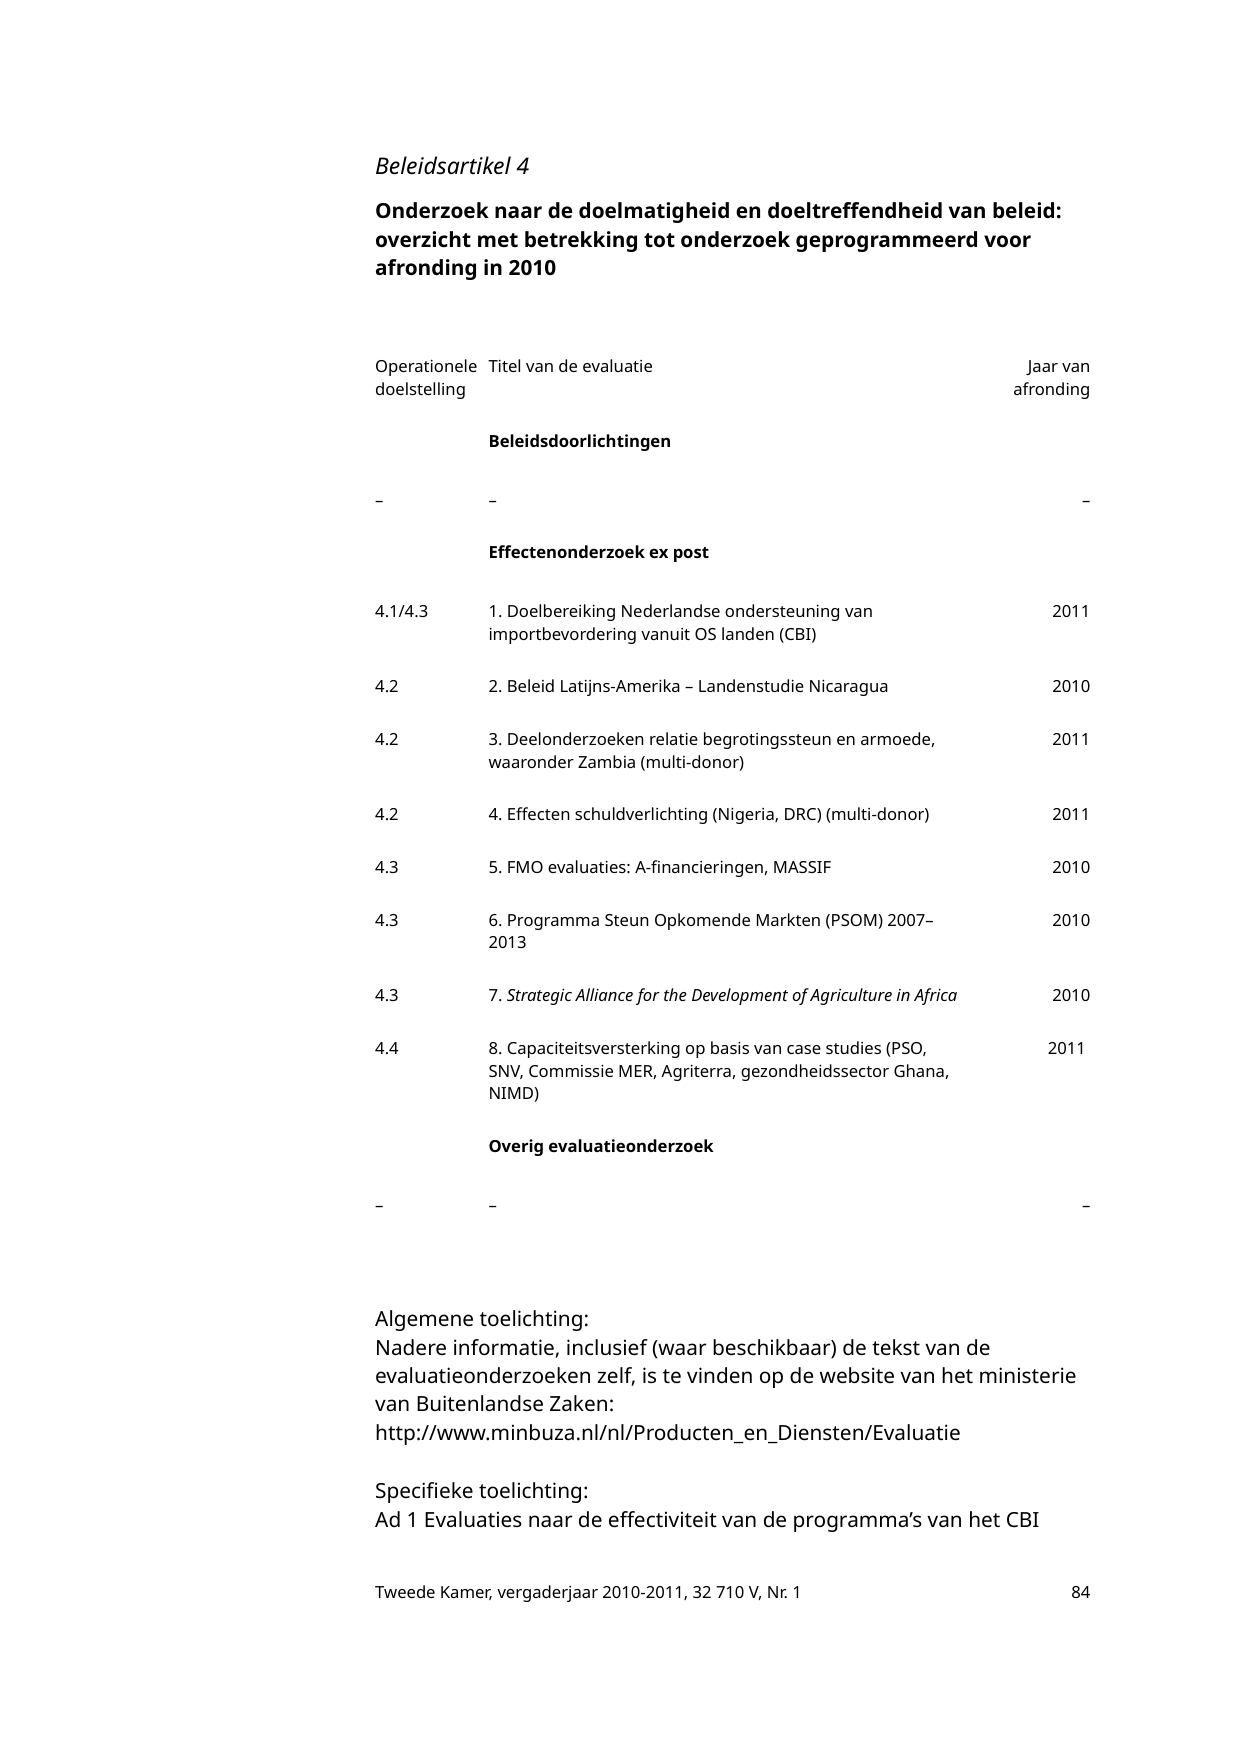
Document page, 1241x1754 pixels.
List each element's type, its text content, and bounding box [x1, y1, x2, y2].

table_cell 2011 [963, 728, 1090, 803]
table_cell Beleidsdoorlichtingen [488, 430, 963, 488]
table_cell Overig evaluatieonderzoek [488, 1135, 963, 1193]
table_cell 2010 [963, 984, 1090, 1037]
table_cell – [488, 1193, 963, 1246]
table_cell 4.3 [375, 856, 488, 908]
text Nadere informatie, inclusief (waar beschikbaar) de tekst van de evaluatieonderzoeken zelf, is te vinden op de website van het ministerie van Buitenlandse Zaken: [375, 1333, 1090, 1418]
table_cell 2011 [963, 600, 1090, 675]
table_cell [963, 1135, 1090, 1193]
text Ad 1 Evaluaties naar de effectiviteit van de programma’s van het CBI [375, 1505, 1090, 1533]
table_cell 4.3 [375, 909, 488, 984]
table_cell 2010 [963, 909, 1090, 984]
table_cell 4.2 [375, 728, 488, 803]
table_header Operationele doelstelling [375, 355, 488, 430]
table_cell 4.2 [375, 675, 488, 728]
table_cell – [963, 488, 1090, 541]
table_cell – [488, 488, 963, 541]
table_cell 8. Capaciteitsversterking op basis van case studies (PSO, SNV, Commissie MER, Agriterra, gezondheidssector Ghana, NIMD) [488, 1037, 963, 1135]
text Onderzoek naar de doelmatigheid en doeltreffendheid van beleid: overzicht met betrekking tot onderzoek geprogrammeerd voor afronding in 2010 [375, 196, 1090, 282]
table_cell [375, 541, 488, 599]
table_cell 4.4 [375, 1037, 488, 1135]
text Algemene toelichting: [375, 1304, 1090, 1333]
table_cell 7. Strategic Alliance for the Development of Agriculture in Africa [488, 984, 963, 1037]
table_cell 2010 [963, 856, 1090, 908]
table_cell 2011 [963, 803, 1090, 856]
subtitle Beleidsartikel 4 [375, 150, 1090, 181]
table_cell 4. Effecten schuldverlichting (Nigeria, DRC) (multi-donor) [488, 803, 963, 856]
table_cell 3. Deelonderzoeken relatie begrotingssteun en armoede, waaronder Zambia (multi-donor) [488, 728, 963, 803]
table_cell 2. Beleid Latijns-Amerika – Landenstudie Nicaragua [488, 675, 963, 728]
text Specifieke toelichting: [375, 1476, 1090, 1505]
table_cell Effectenonderzoek ex post [488, 541, 963, 599]
text http://www.minbuza.nl/nl/Producten_en_Diensten/Evaluatie [375, 1418, 1090, 1446]
table_header Jaar van afronding [963, 355, 1090, 430]
table_cell 2011 [963, 1037, 1090, 1135]
table_cell [963, 541, 1090, 599]
table_cell – [375, 488, 488, 541]
table_cell – [963, 1193, 1090, 1246]
table_cell 6. Programma Steun Opkomende Markten (PSOM) 2007–2013 [488, 909, 963, 984]
table_cell [375, 430, 488, 488]
table_cell 2010 [963, 675, 1090, 728]
table_cell 4.1/4.3 [375, 600, 488, 675]
table_cell 1. Doelbereiking Nederlandse ondersteuning van importbevordering vanuit OS landen (CBI) [488, 600, 963, 675]
table_header Titel van de evaluatie [488, 355, 963, 430]
table_cell [963, 430, 1090, 488]
table_cell 5. FMO evaluaties: A-financieringen, MASSIF [488, 856, 963, 908]
table_cell 4.3 [375, 984, 488, 1037]
table_cell – [375, 1193, 488, 1246]
table_cell 4.2 [375, 803, 488, 856]
table_cell [375, 1135, 488, 1193]
